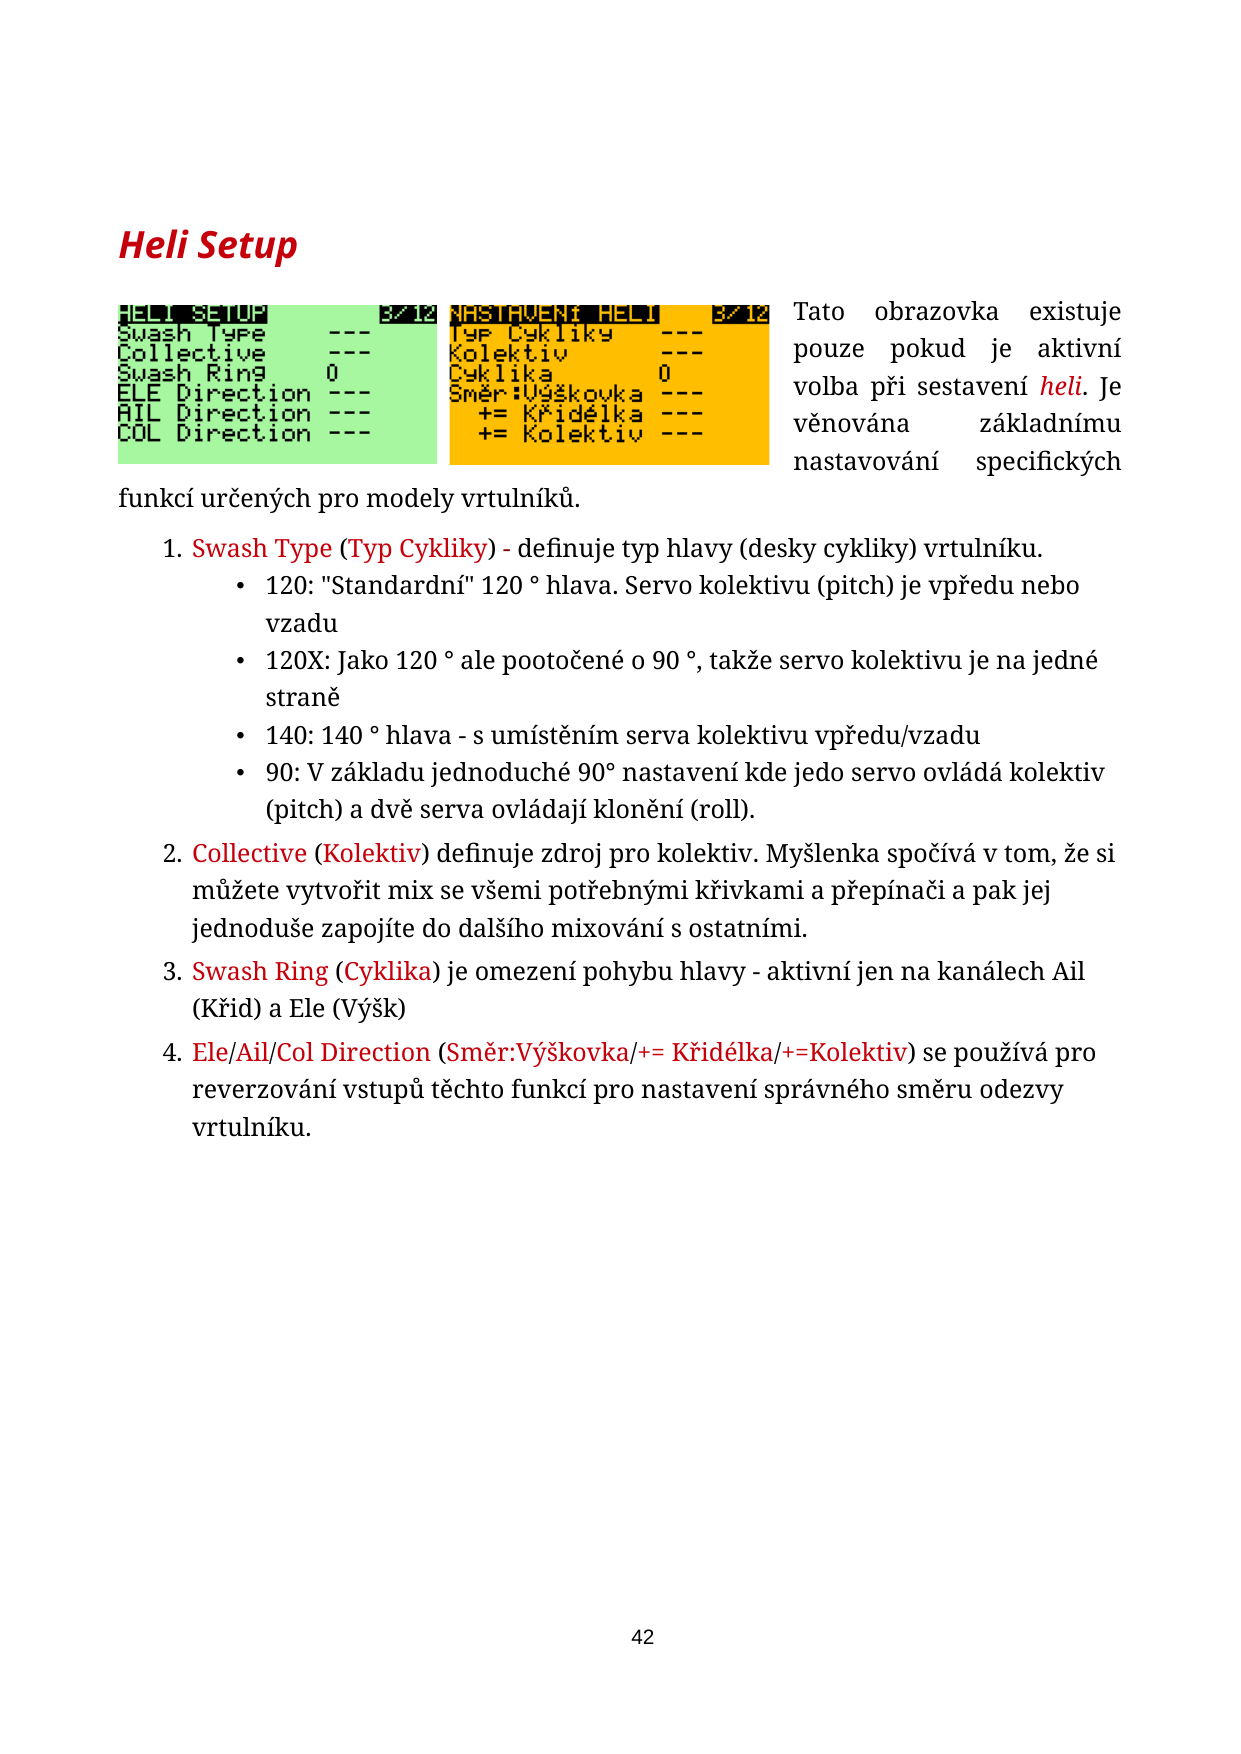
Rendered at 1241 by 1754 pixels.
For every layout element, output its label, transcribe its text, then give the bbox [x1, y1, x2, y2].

list 90: V základu jednoduché 90° nastavení kde jedo servo ovládá kolektiv (pitch) a dvě serva ovládají klonění (roll). [236, 755, 1122, 826]
list 120: "Standardní" 120 ° hlava. Servo kolektivu (pitch) je vpředu nebo vzadu [236, 568, 1122, 639]
list 120X: Jako 120 ° ale pootočené o 90 °, takže servo kolektivu je na jedné straně [236, 643, 1122, 714]
list Collective (Kolektiv) definuje zdroj pro kolektiv. Myšlenka spočívá v tom, že si mů­žete vytvořit mix se všemi potřebnými křivkami a přepínači a pak jej jednoduše za­pojíte do dalšího mixování s ostatními. [162, 836, 1122, 944]
list Ele/Ail/Col Direction (Směr:Výškovka/+= Křidélka/+=Kolektiv) se používá pro reverzování vstupů těchto funkcí pro nastavení správného směru odezvy vrtulníku. [162, 1034, 1122, 1143]
list Swash Ring (Cyklika) je omezení pohybu hlavy - aktivní jen na kanálech Ail (Křid) a Ele (Výšk) [162, 954, 1122, 1025]
text Tato obrazovka existuje pou­ze pokud je aktivní volba při sestavení heli. Je věnována základnímu nastavování spe­cifických funkcí určených pro modely vrtulníků. [118, 293, 1122, 514]
list 140: 140 ° hlava - s umístěním serva kolektivu vpředu/vzadu [236, 717, 1122, 751]
list Swash Type (Typ Cykliky) - definuje typ hlavy (desky cykliky) vrtulníku. [162, 530, 1122, 564]
subtitle Heli Setup [118, 218, 1122, 269]
picture [449, 305, 770, 465]
picture [118, 305, 437, 464]
